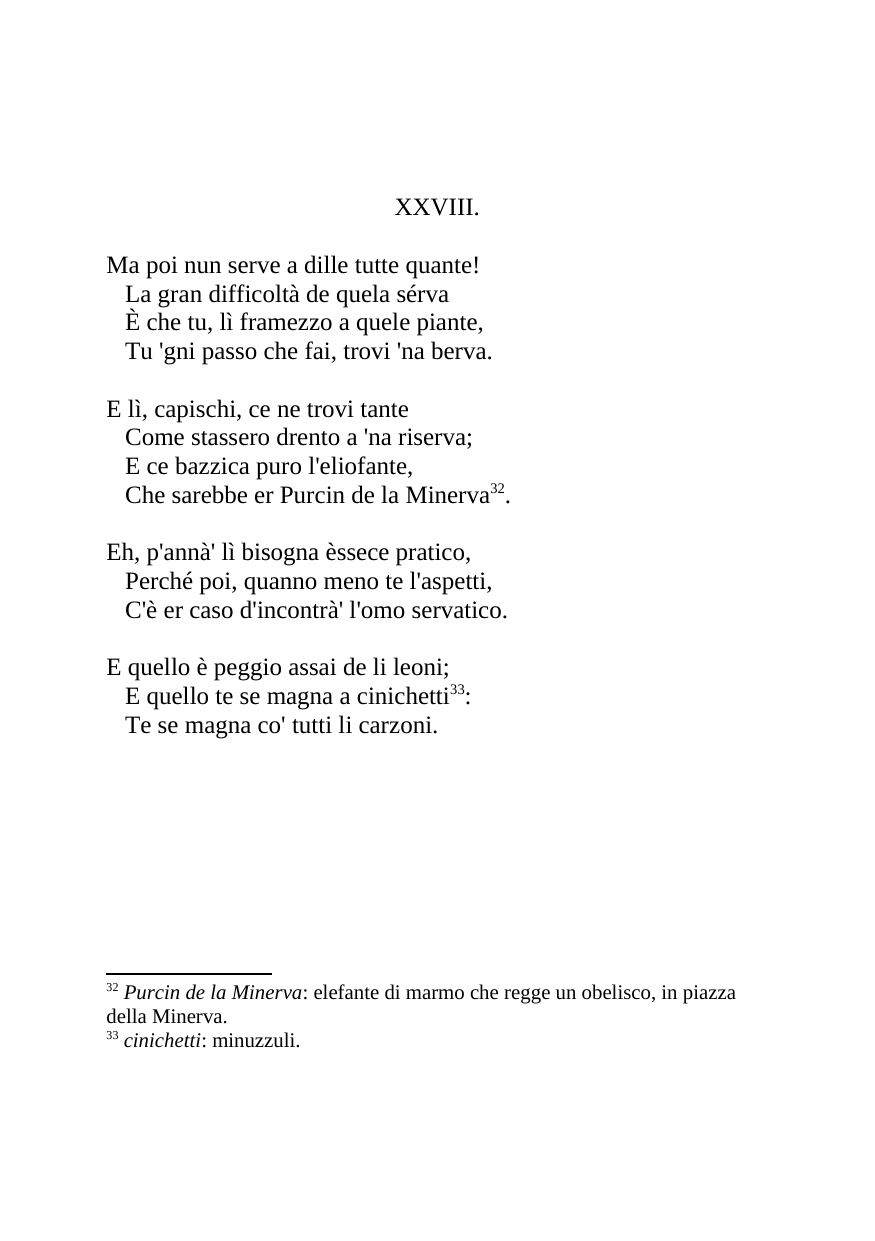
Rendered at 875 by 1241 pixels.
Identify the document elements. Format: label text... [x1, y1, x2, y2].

text Te se magna co' tutti li carzoni. [125, 710, 768, 739]
text E quello te se magna a cinichetti: [125, 681, 768, 710]
text C'è er caso d'incontrà' l'omo servatico. [125, 595, 768, 624]
text E ce bazzica puro l'eliofante, [125, 451, 768, 480]
text Ma poi nun serve a dille tutte quante! [106, 250, 768, 279]
text Che sarebbe er Purcin de la Minerva. [125, 480, 768, 509]
text E quello è peggio assai de li leoni; [106, 652, 768, 681]
text Eh, p'annà' lì bisogna èssece pratico, [106, 537, 768, 566]
text Come stassero drento a 'na riserva; [125, 422, 768, 451]
text Perché poi, quanno meno te l'aspetti, [125, 566, 768, 595]
text Purcin de la Minerva: elefante di marmo che regge un obelisco, in piazza della Minerva. [106, 979, 768, 1028]
text XXVIII. [106, 192, 768, 221]
text cinichetti: minuzzuli. [106, 1028, 768, 1052]
text E lì, capischi, ce ne trovi tante [106, 394, 768, 422]
text La gran difficoltà de quela sérva [125, 279, 768, 307]
text Tu 'gni passo che fai, trovi 'na berva. [125, 336, 768, 365]
text È che tu, lì framezzo a quele piante, [125, 307, 768, 336]
